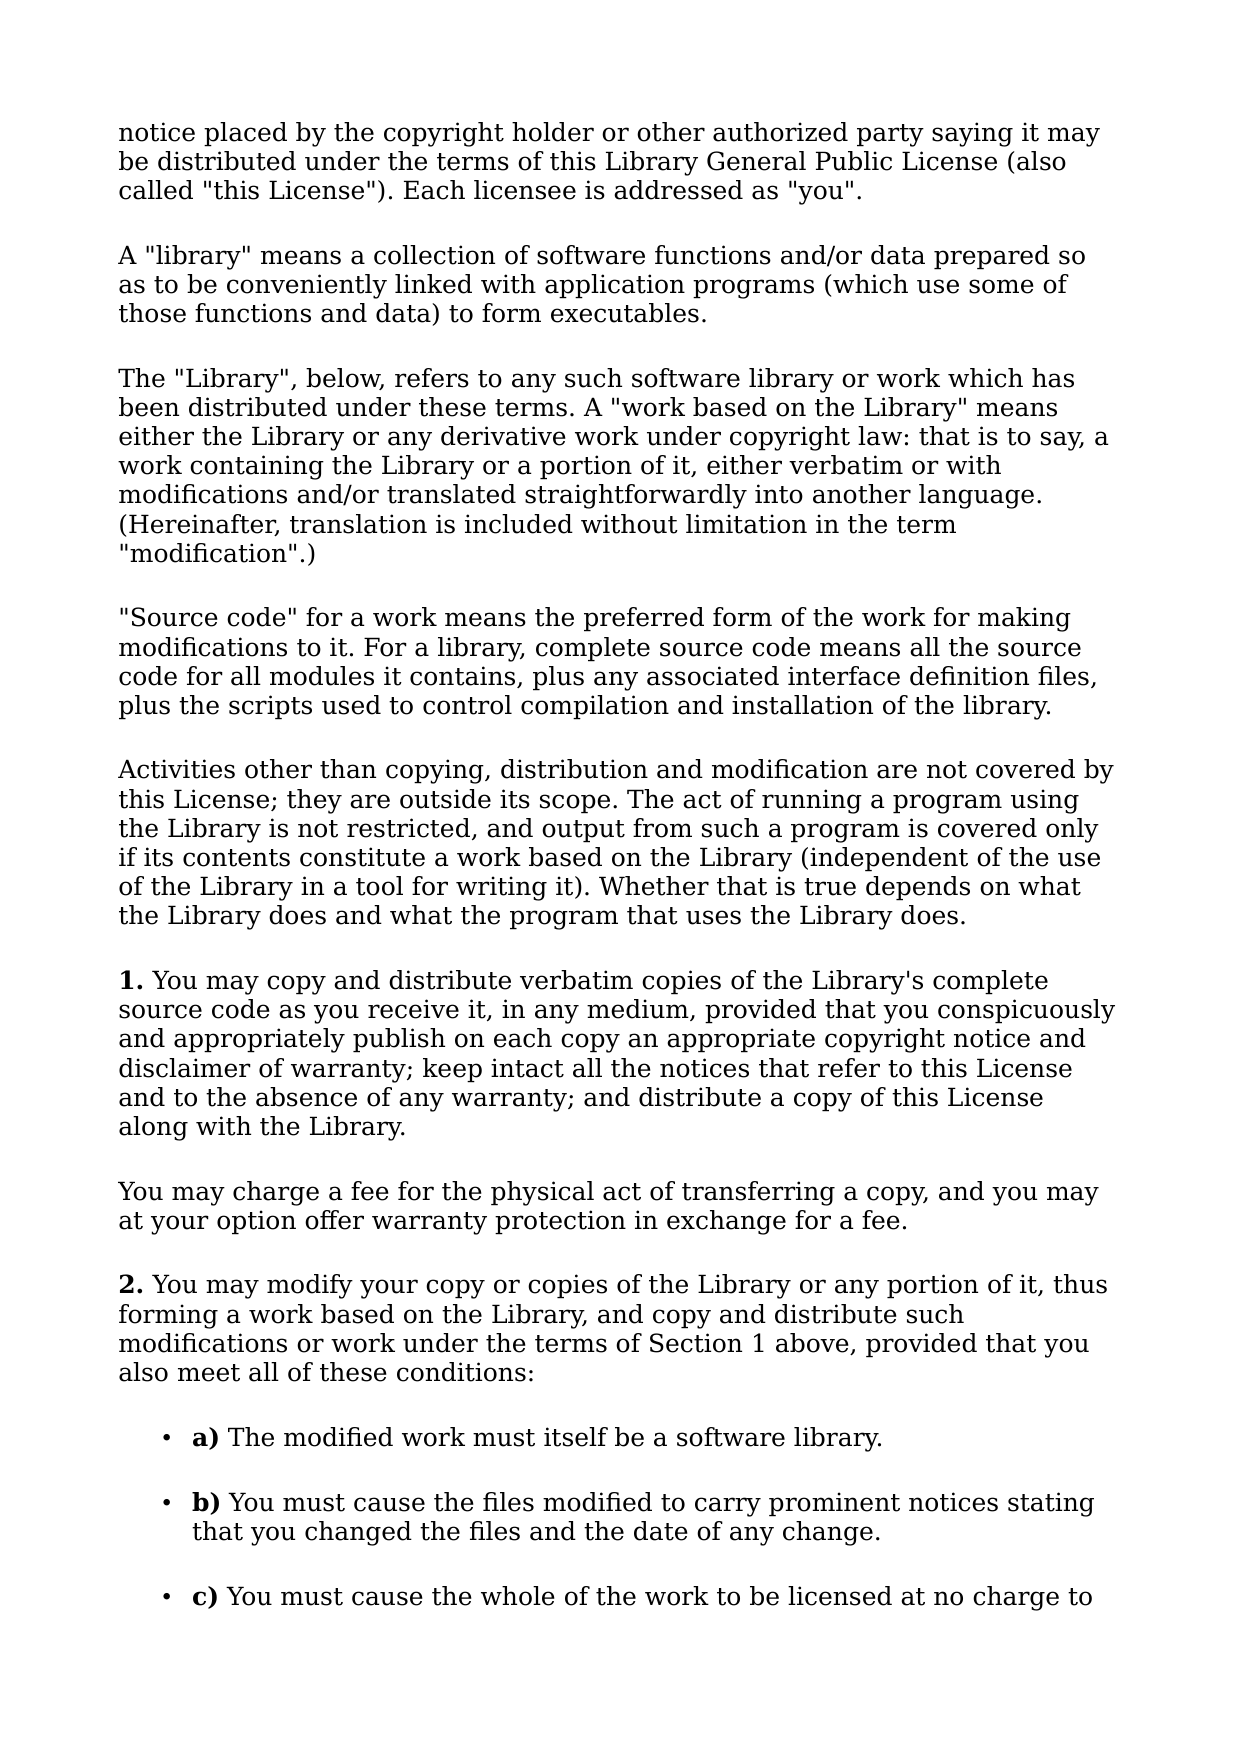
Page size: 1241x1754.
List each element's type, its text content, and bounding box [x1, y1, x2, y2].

list c) You must cause the whole of the work to be licensed at no charge to [162, 1581, 1122, 1611]
text A "library" means a collection of software functions and/or data prepared so as to be conveniently linked with application programs (which use some of those functions and data) to form executables. [118, 241, 1122, 328]
text 1. You may copy and distribute verbatim copies of the Library's complete source code as you receive it, in any medium, provided that you conspicuously and appropriately publish on each copy an appropriate copyright notice and disclaimer of warranty; keep intact all the notices that refer to this License and to the absence of any warranty; and distribute a copy of this License along with the Library. [118, 966, 1122, 1141]
text Activities other than copying, distribution and modification are not covered by this License; they are outside its scope. The act of running a program using the Library is not restricted, and output from such a program is covered only if its contents constitute a work based on the Library (independent of the use of the Library in a tool for writing it). Whether that is true depends on what the Library does and what the program that uses the Library does. [118, 756, 1122, 931]
text 2. You may modify your copy or copies of the Library or any portion of it, thus forming a work based on the Library, and copy and distribute such modifications or work under the terms of Section 1 above, provided that you also meet all of these conditions: [118, 1270, 1122, 1387]
list b) You must cause the files modified to carry prominent notices stating that you changed the files and the date of any change. [162, 1487, 1122, 1546]
text "Source code" for a work means the preferred form of the work for making modifications to it. For a library, complete source code means all the source code for all modules it contains, plus any associated interface definition files, plus the scripts used to control compilation and installation of the library. [118, 603, 1122, 720]
text The "Library", below, refers to any such software library or work which has been distributed under these terms. A "work based on the Library" means either the Library or any derivative work under copyright law: that is to say, a work containing the Library or a portion of it, either verbatim or with modifications and/or translated straightforwardly into another language. (Hereinafter, translation is included without limitation in the term "modification".) [118, 364, 1122, 568]
list a) The modified work must itself be a software library. [162, 1423, 1122, 1452]
text You may charge a fee for the physical act of transferring a copy, and you may at your option offer warranty protection in exchange for a fee. [118, 1177, 1122, 1235]
text notice placed by the copyright holder or other authorized party saying it may be distributed under the terms of this Library General Public License (also called "this License"). Each licensee is addressed as "you". [118, 118, 1122, 206]
